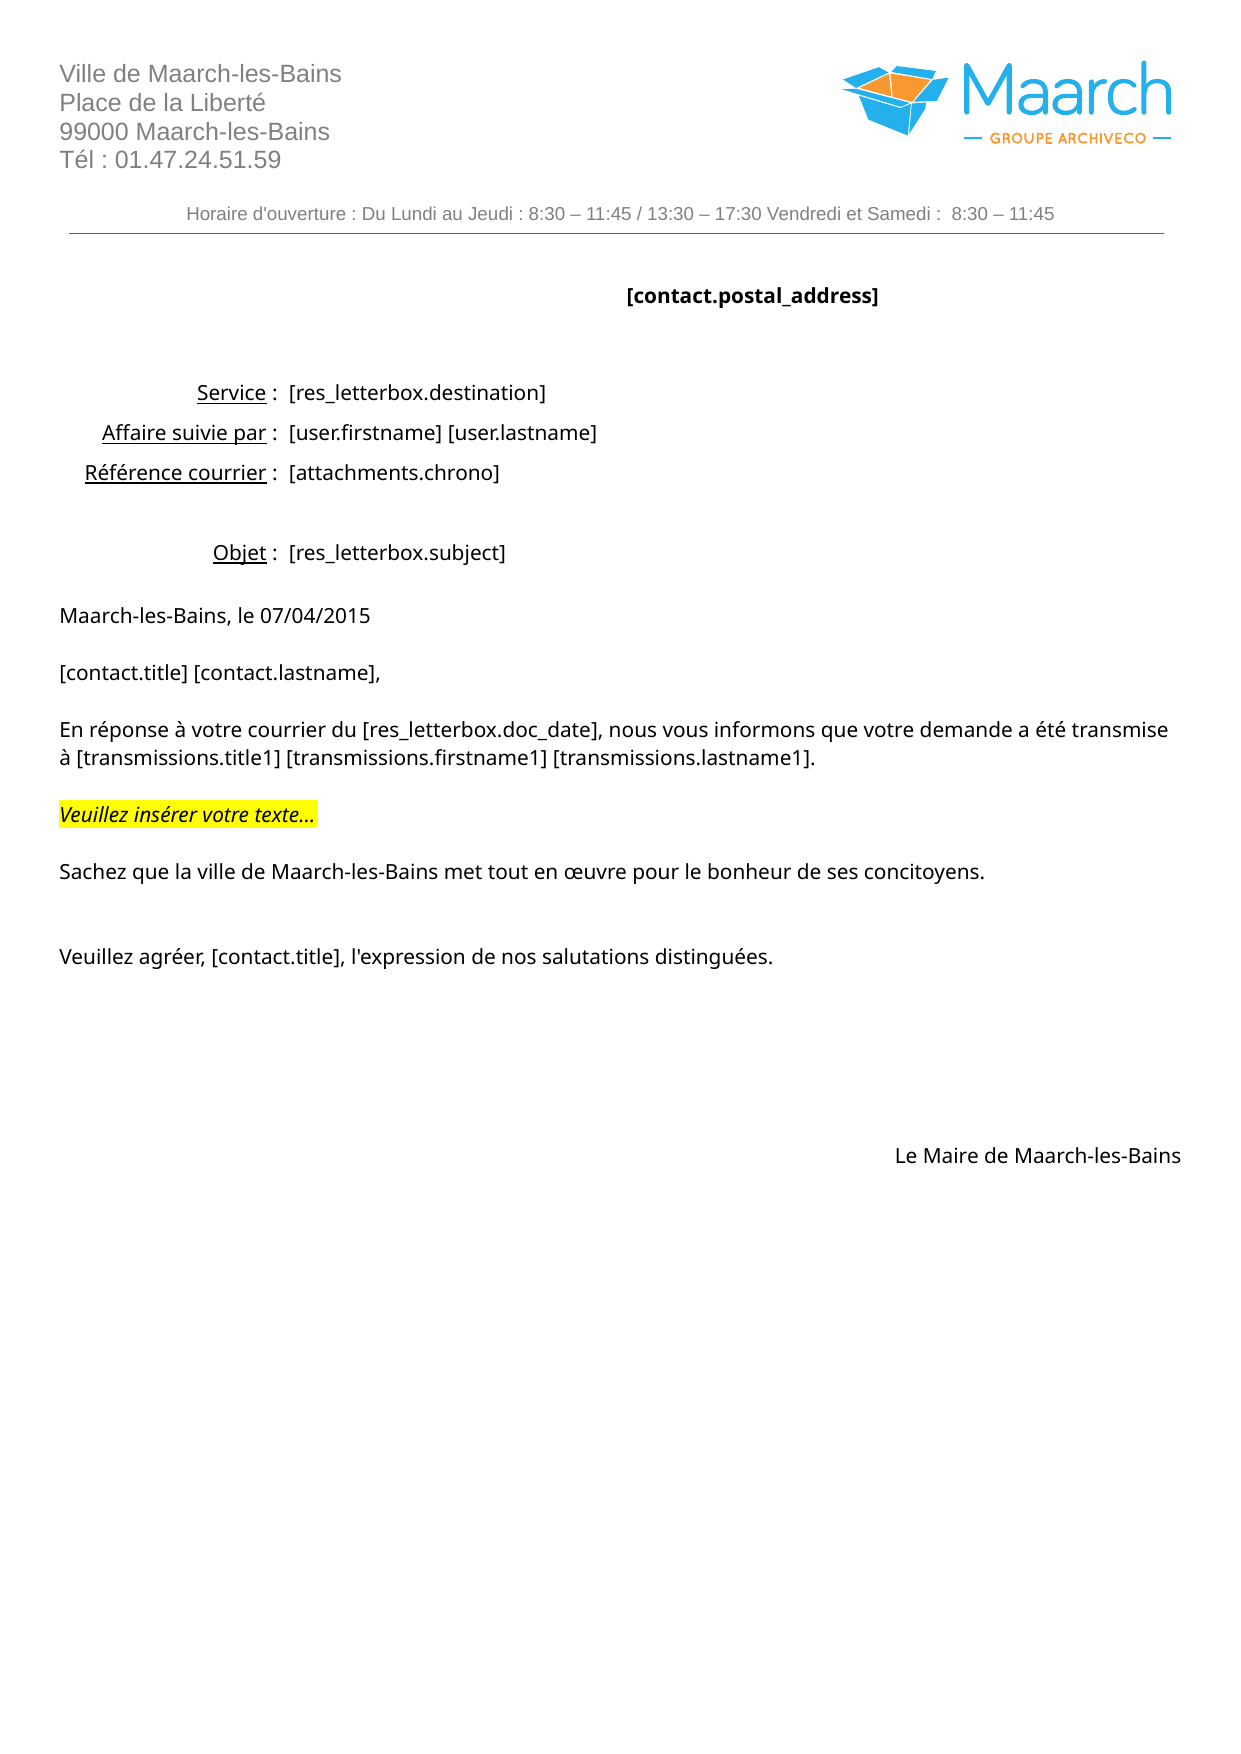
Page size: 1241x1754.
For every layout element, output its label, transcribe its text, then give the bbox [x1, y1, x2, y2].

table_cell Objet : [59, 533, 283, 572]
table_cell [res_letterbox.subject] [283, 533, 816, 572]
table_header Service : [59, 373, 283, 413]
table_cell Référence courrier : [59, 453, 283, 492]
table_header [contact.postal_address] [621, 275, 1182, 315]
text Sachez que la ville de Maarch-les-Bains met tout en œuvre pour le bonheur de ses concitoyens. [59, 857, 1181, 885]
table_cell Affaire suivie par : [59, 413, 283, 453]
text Veuillez insérer votre texte… [59, 800, 1181, 828]
table_cell [59, 493, 283, 532]
table_cell [283, 493, 816, 532]
text En réponse à votre courrier du [res_letterbox.doc_date], nous vous informons que votre demande a été transmise à [transmissions.title1] [transmissions.firstname1] [transmissions.lastname1]. [59, 715, 1181, 772]
table_header [60, 275, 621, 315]
text Le Maire de Maarch-les-Bains [59, 1141, 1181, 1170]
table_cell [user.firstname] [user.lastname] [283, 413, 816, 453]
text [contact.title] [contact.lastname], [59, 658, 1181, 686]
table_header [res_letterbox.destination] [283, 373, 816, 413]
table_cell [attachments.chrono] [283, 453, 816, 492]
text Maarch-les-Bains, le 07/04/2015 [59, 601, 1181, 629]
text Veuillez agréer, [contact.title], l'expression de nos salutations distinguées. [59, 942, 1181, 971]
